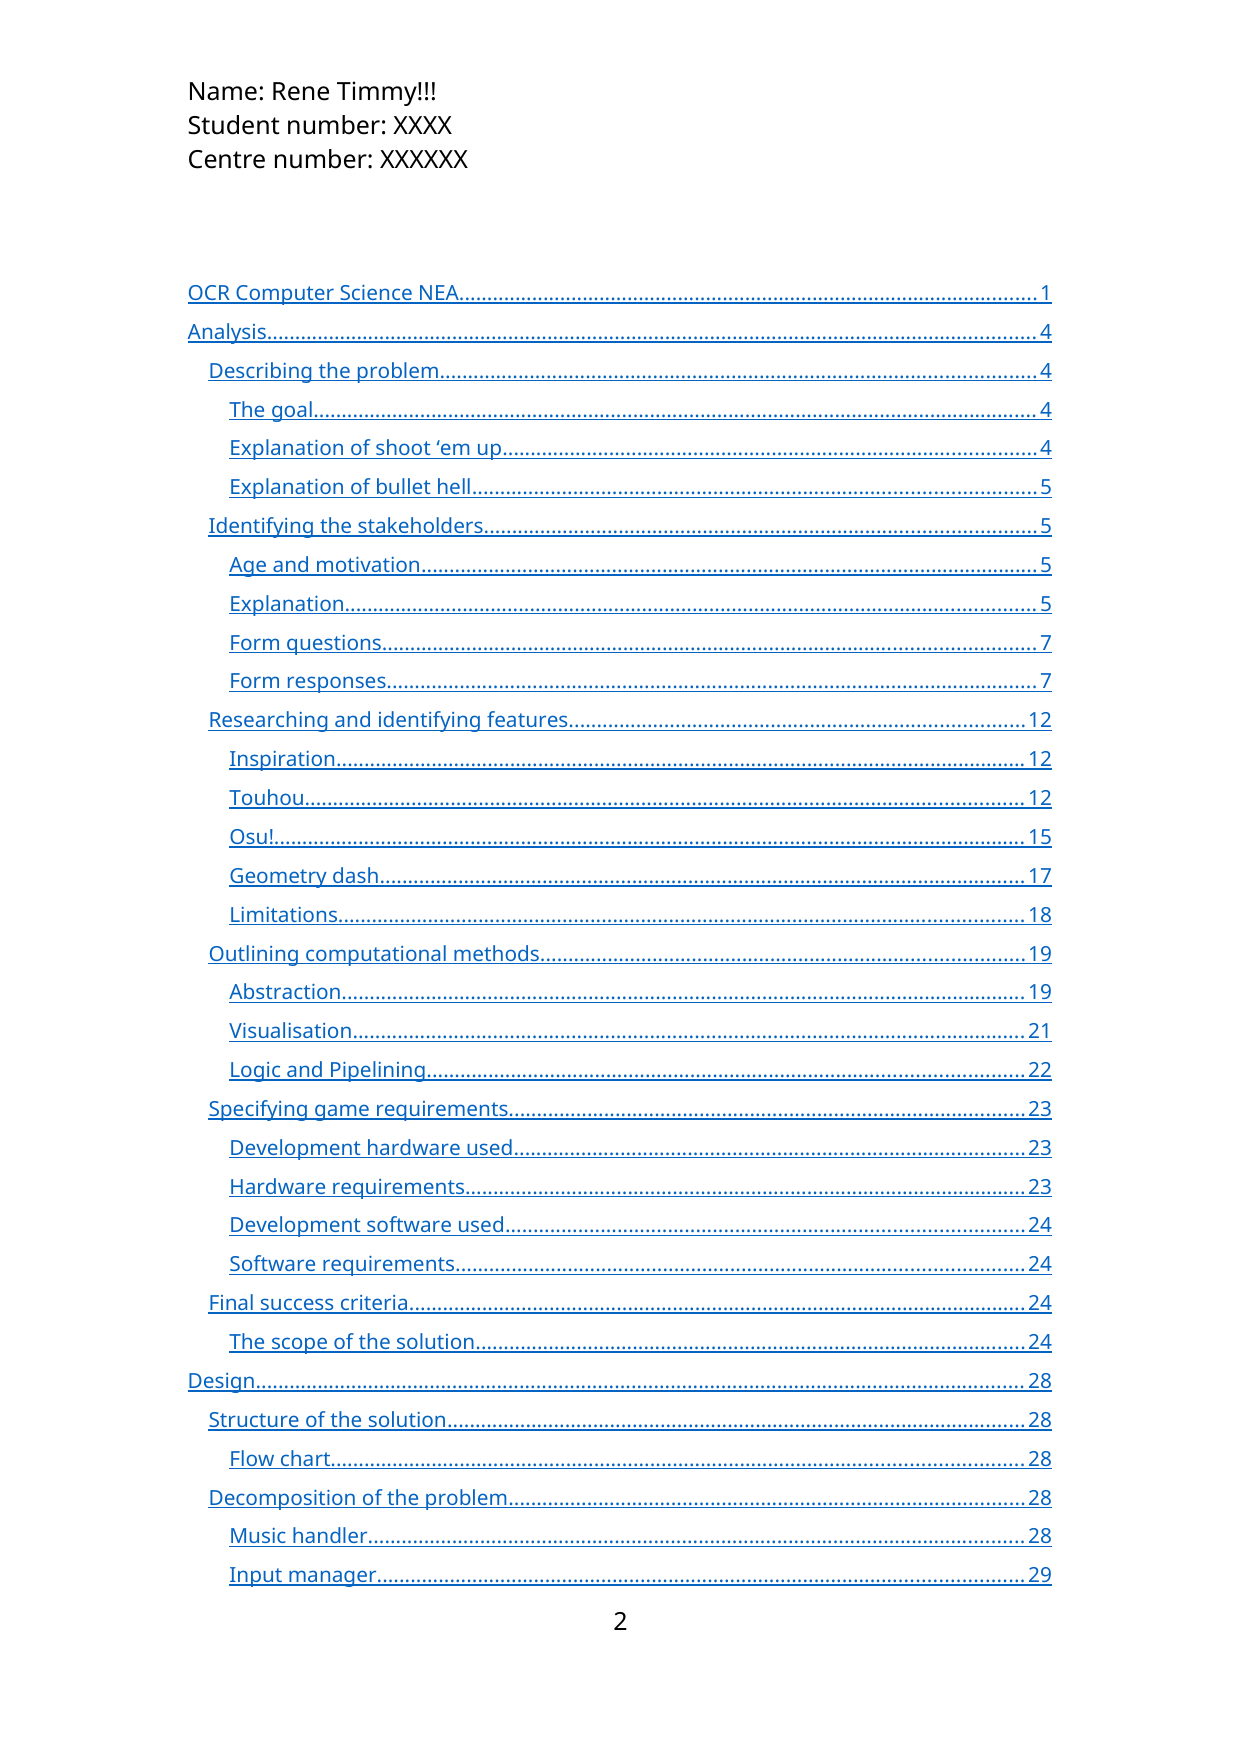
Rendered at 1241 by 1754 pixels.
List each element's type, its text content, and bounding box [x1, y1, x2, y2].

text Visualisation 21 [229, 1016, 1053, 1045]
text Abstraction 19 [229, 977, 1053, 1006]
text Flow chart 28 [229, 1444, 1053, 1472]
text Explanation of shoot ‘em up 4 [229, 433, 1053, 462]
text The scope of the solution 24 [229, 1327, 1053, 1356]
text Design 28 [187, 1366, 1053, 1394]
text Osu! 15 [229, 822, 1053, 851]
text Input manager 29 [229, 1560, 1053, 1589]
text Touhou 12 [229, 783, 1053, 812]
text Limitations 18 [229, 900, 1053, 928]
text Describing the problem. 4 [208, 356, 1053, 384]
text Analysis 4 [187, 317, 1053, 345]
text Logic and Pipelining 22 [229, 1055, 1053, 1084]
text Music handler 28 [229, 1521, 1053, 1550]
text Hardware requirements 23 [229, 1172, 1053, 1200]
text Structure of the solution 28 [208, 1405, 1053, 1433]
text Explanation of bullet hell 5 [229, 472, 1053, 501]
text Final success criteria 24 [208, 1288, 1053, 1317]
text Decomposition of the problem 28 [208, 1483, 1053, 1511]
text OCR Computer Science NEA 1 [187, 278, 1053, 307]
text Age and motivation 5 [229, 550, 1053, 578]
text Form questions 7 [229, 628, 1053, 656]
text Geometry dash 17 [229, 861, 1053, 889]
text Specifying game requirements. 23 [208, 1094, 1053, 1122]
text Researching and identifying features. 12 [208, 706, 1053, 734]
text Outlining computational methods. 19 [208, 939, 1053, 967]
text Development software used 24 [229, 1211, 1053, 1239]
text Form responses 7 [229, 667, 1053, 695]
text Identifying the stakeholders. 5 [208, 511, 1053, 540]
text Inspiration 12 [229, 744, 1053, 773]
text Explanation 5 [229, 589, 1053, 617]
text Software requirements 24 [229, 1249, 1053, 1278]
text The goal 4 [229, 395, 1053, 423]
text Development hardware used 23 [229, 1133, 1053, 1161]
